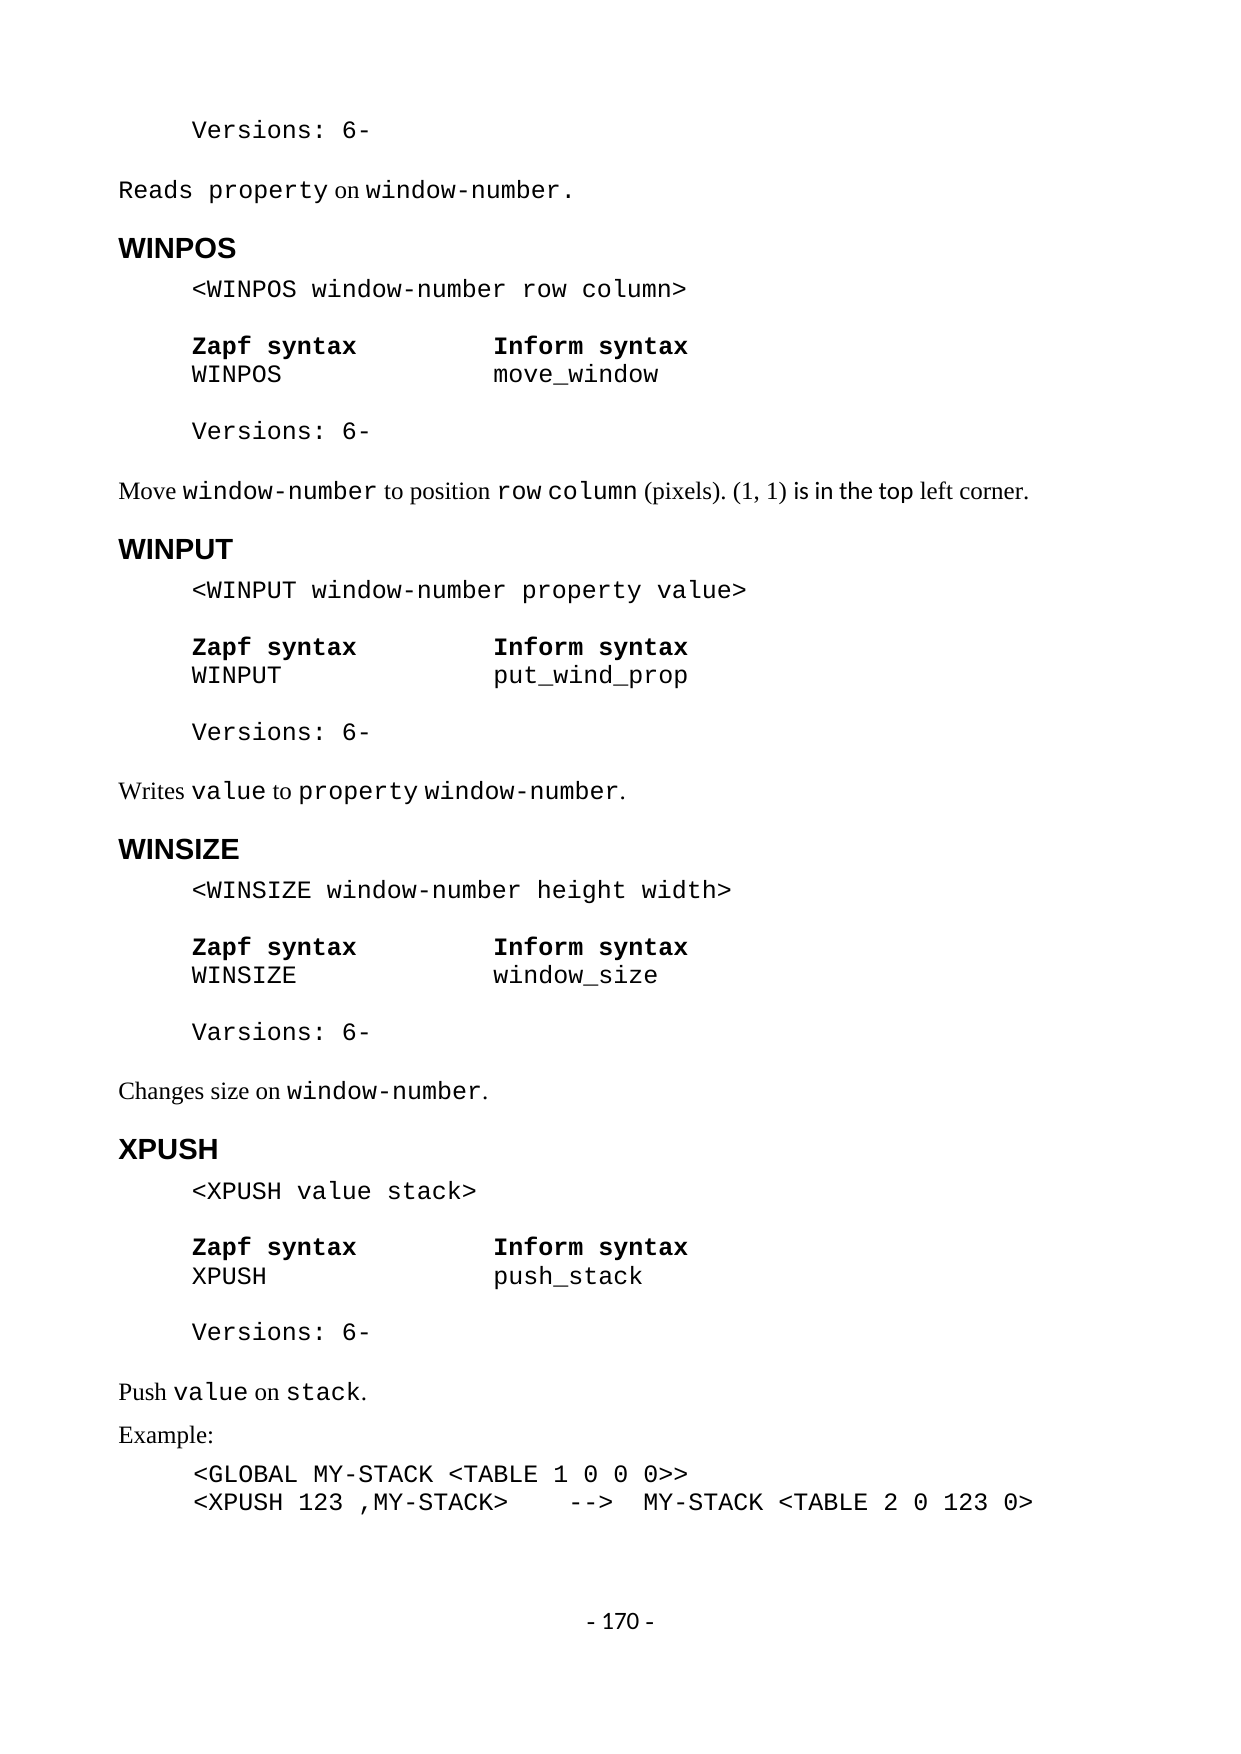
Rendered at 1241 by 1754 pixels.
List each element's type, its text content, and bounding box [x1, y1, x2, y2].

text <GLOBAL MY-STACK <TABLE 1 0 0 0>> <XPUSH 123 ,MY-STACK> --> MY-STACK <TABLE 2 0 123 0> [118, 1461, 1122, 1518]
text <XPUSH value stack> [192, 1178, 1122, 1207]
text Zapf syntax Inform syntax [192, 333, 1122, 362]
text Varsions: 6- [192, 1020, 1122, 1048]
text Reads property on window-number. [118, 175, 1122, 206]
subtitle WINPOS [43, 231, 1122, 264]
text <WINSIZE window-number height width> [192, 878, 1122, 906]
text WINPOS move_window [192, 362, 1122, 390]
text <WINPUT window-number property value> [192, 578, 1122, 606]
text Changes size on window-number. [118, 1076, 1122, 1107]
text Move window-number to position row column (pixels). (1, 1) is in the top left corner. [118, 475, 1122, 507]
text Writes value to property window-number. [118, 776, 1122, 807]
text Zapf syntax Inform syntax [192, 1235, 1122, 1263]
subtitle WINPUT [43, 532, 1122, 565]
subtitle WINSIZE [43, 832, 1122, 866]
text Versions: 6- [192, 118, 1122, 146]
text WINPUT put_wind_prop [192, 663, 1122, 691]
subtitle XPUSH [43, 1132, 1122, 1166]
text Push value on stack. [118, 1377, 1122, 1407]
text Versions: 6- [192, 1320, 1122, 1348]
text XPUSH push_stack [192, 1263, 1122, 1292]
text Zapf syntax Inform syntax [192, 634, 1122, 663]
text WINSIZE window_size [192, 963, 1122, 991]
text <WINPOS window-number row column> [192, 277, 1122, 305]
text Zapf syntax Inform syntax [192, 935, 1122, 963]
text Versions: 6- [192, 719, 1122, 748]
text Example: [118, 1420, 1122, 1449]
text Versions: 6- [192, 418, 1122, 447]
